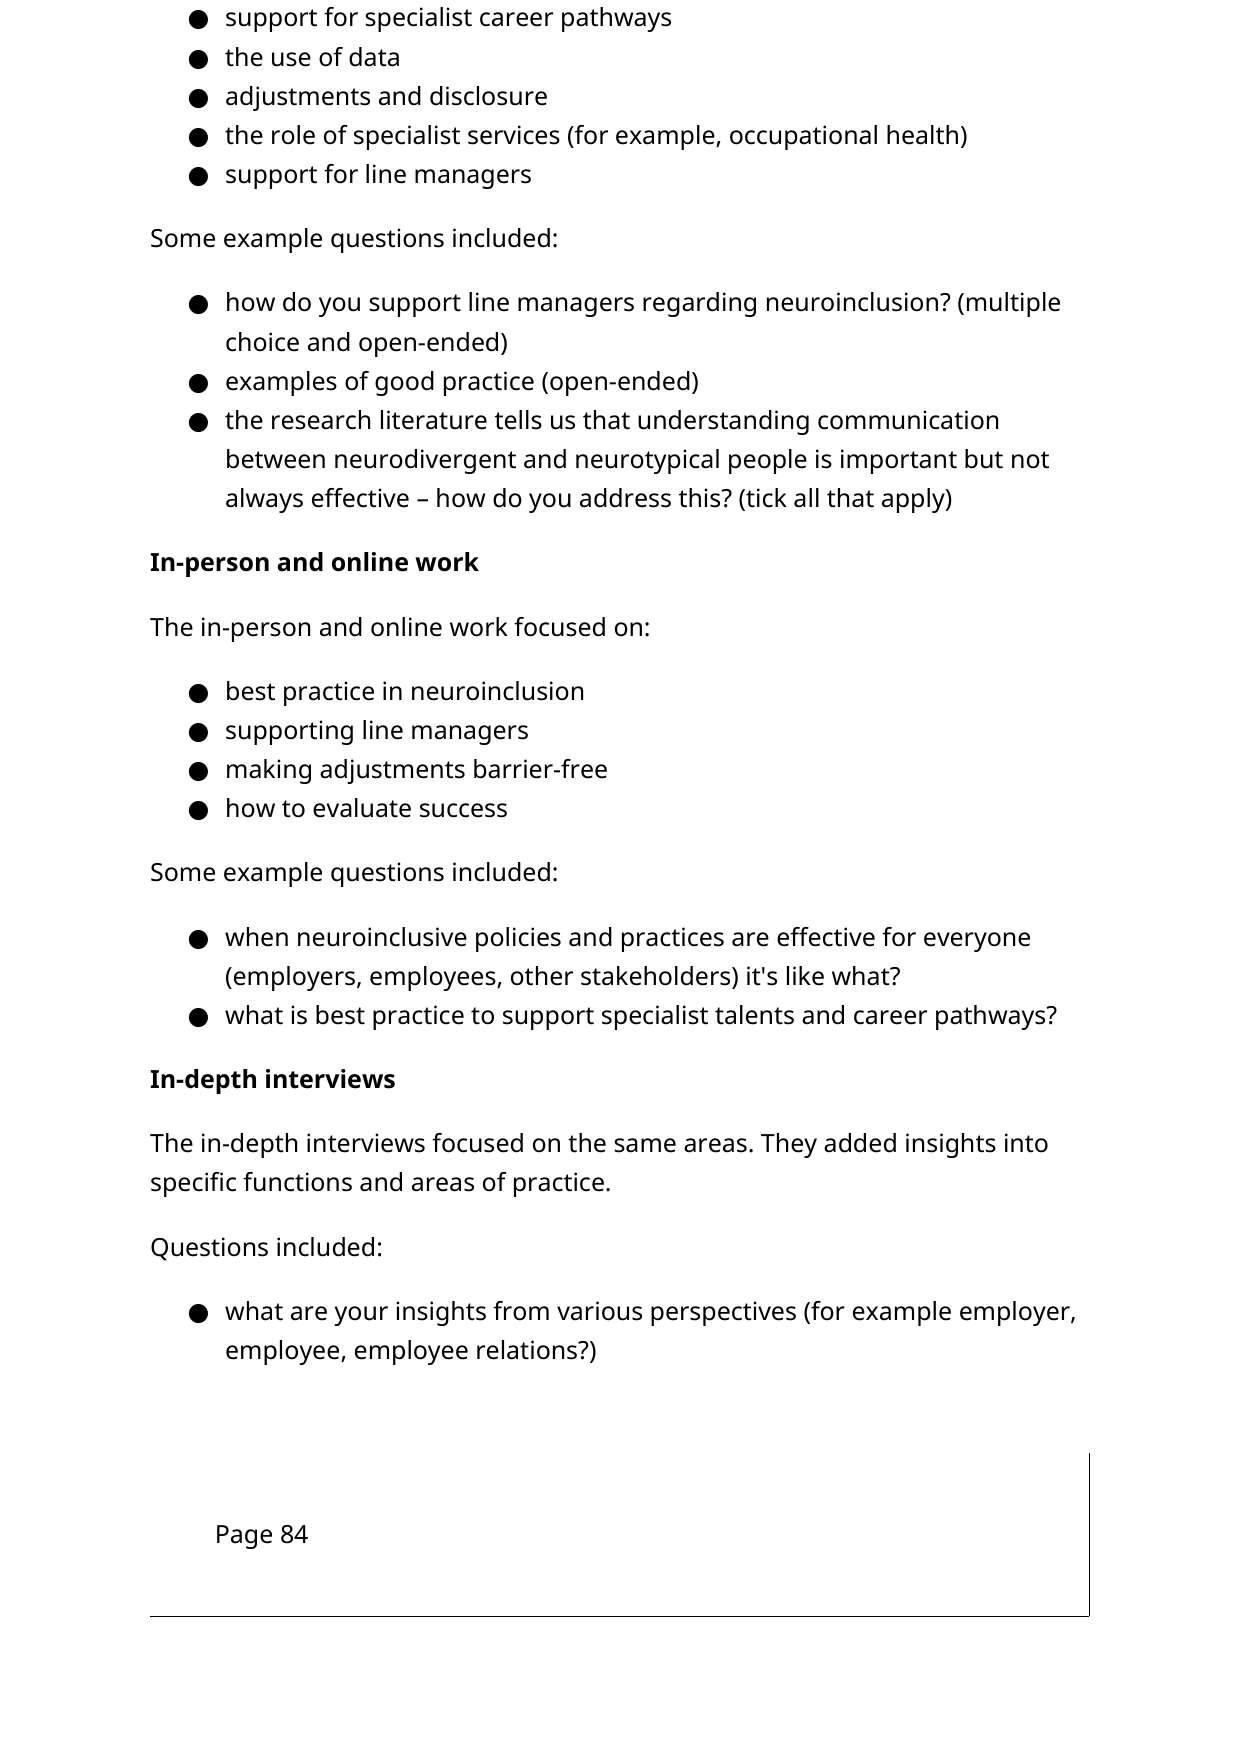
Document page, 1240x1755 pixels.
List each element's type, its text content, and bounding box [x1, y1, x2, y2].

text Questions included: [150, 1229, 1089, 1263]
list support for line managers [187, 157, 1089, 191]
subtitle In-depth interviews [150, 1062, 1089, 1096]
list the role of specialist services (for example, occupational health) [187, 117, 1089, 152]
list what is best practice to support specialist talents and career pathways? [187, 997, 1089, 1032]
list supporting line managers [187, 712, 1089, 747]
text The in-depth interviews focused on the same areas. They added insights into specific functions and areas of practice. [150, 1126, 1089, 1199]
list the use of data [187, 39, 1089, 73]
list when neuroinclusive policies and practices are effective for everyone (employers, employees, other stakeholders) it's like what? [187, 919, 1089, 992]
list how do you support line managers regarding neuroinclusion? (multiple choice and open-ended) [187, 285, 1089, 358]
text The in-person and online work focused on: [150, 609, 1089, 643]
text Some example questions included: [150, 221, 1089, 255]
list what are your insights from various perspectives (for example employer, employee, employee relations?) [187, 1293, 1089, 1367]
list making adjustments barrier-free [187, 752, 1089, 786]
text Some example questions included: [150, 855, 1089, 889]
list support for specialist career pathways [187, 0, 1089, 34]
list how to evaluate success [187, 791, 1089, 825]
list examples of good practice (open-ended) [187, 363, 1089, 397]
subtitle In-person and online work [150, 545, 1089, 579]
list the research literature tells us that understanding communication between neurodivergent and neurotypical people is important but not always effective – how do you address this? (tick all that apply) [187, 402, 1089, 515]
list adjustments and disclosure [187, 78, 1089, 112]
list best practice in neuroinclusion [187, 673, 1089, 707]
